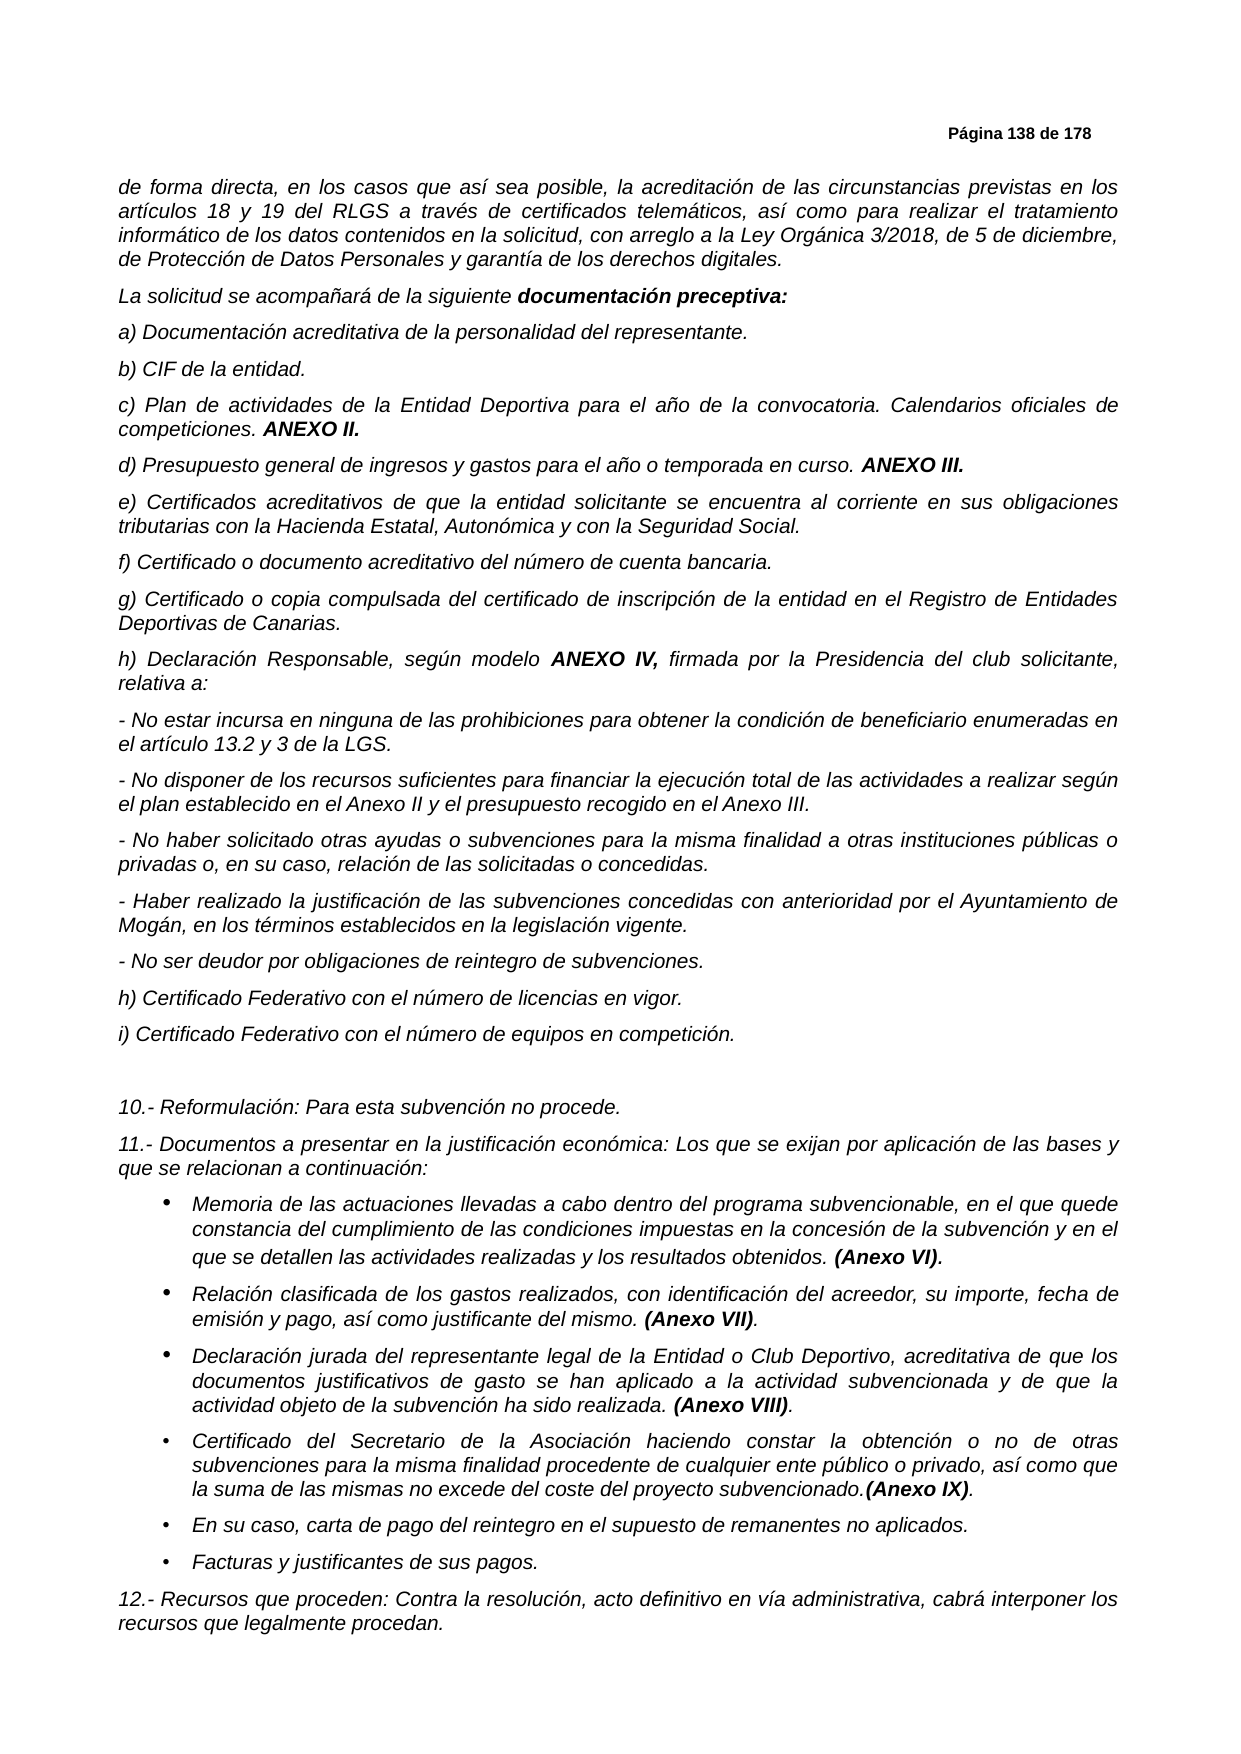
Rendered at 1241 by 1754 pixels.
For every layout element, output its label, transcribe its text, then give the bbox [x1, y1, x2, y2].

list En su caso, carta de pago del reintegro en el supuesto de remanentes no aplicados. [162, 1513, 1122, 1537]
text f) Certificado o documento acreditativo del número de cuenta bancaria. [118, 550, 1122, 574]
text e) Certificados acreditativos de que la entidad solicitante se encuentra al corriente en sus obligaciones tributarias con la Hacienda Estatal, Autonómica y con la Seguridad Social. [118, 490, 1122, 538]
text 10.- Reformulación: Para esta subvención no procede. [118, 1095, 1122, 1119]
text h) Certificado Federativo con el número de licencias en vigor. [118, 986, 1122, 1009]
text 12.- Recursos que proceden: Contra la resolución, acto definitivo en vía administrativa, cabrá interponer los recursos que legalmente procedan. [118, 1586, 1122, 1634]
text - No disponer de los recursos suficientes para financiar la ejecución total de las actividades a realizar según el plan establecido en el Anexo II y el presupuesto recogido en el Anexo III. [118, 768, 1122, 816]
text La solicitud se acompañará de la siguiente documentación preceptiva: [118, 283, 1122, 307]
text de forma directa, en los casos que así sea posible, la acreditación de las circunstancias previstas en los artículos 18 y 19 del RLGS a través de certificados telemáticos, así como para realizar el tratamiento informático de los datos contenidos en la solicitud, con arreglo a la Ley Orgánica 3/2018, de 5 de diciembre, de Protección de Datos Personales y garantía de los derechos digitales. [118, 175, 1122, 271]
list Certificado del Secretario de la Asociación haciendo constar la obtención o no de otras subvenciones para la misma finalidad procedente de cualquier ente público o privado, así como que la suma de las mismas no excede del coste del proyecto subvencionado.(Anexo IX). [162, 1429, 1122, 1501]
text h) Declaración Responsable, según modelo ANEXO IV, firmada por la Presidencia del club solicitante, relativa a: [118, 647, 1122, 695]
text g) Certificado o copia compulsada del certificado de inscripción de la entidad en el Registro de Entidades Deportivas de Canarias. [118, 587, 1122, 634]
text i) Certificado Federativo con el número de equipos en competición. [118, 1022, 1122, 1046]
list Relación clasificada de los gastos realizados, con identificación del acreedor, su importe, fecha de emisión y pago, así como justificante del mismo. (Anexo VII). [162, 1282, 1122, 1331]
text c) Plan de actividades de la Entidad Deportiva para el año de la convocatoria. Calendarios oficiales de competiciones. ANEXO II. [118, 393, 1122, 441]
text d) Presupuesto general de ingresos y gastos para el año o temporada en curso. ANEXO III. [118, 453, 1122, 477]
list Declaración jurada del representante legal de la Entidad o Club Deportivo, acreditativa de que los documentos justificativos de gasto se han aplicado a la actividad subvencionada y de que la actividad objeto de la subvención ha sido realizada. (Anexo VIII). [162, 1343, 1122, 1416]
text 11.- Documentos a presentar en la justificación económica: Los que se exijan por aplicación de las bases y que se relacionan a continuación: [118, 1131, 1122, 1179]
list Memoria de las actuaciones llevadas a cabo dentro del programa subvencionable, en el que quede constancia del cumplimiento de las condiciones impuestas en la concesión de la subvención y en el que se detallen las actividades realizadas y los resultados obtenidos. (Anexo VI). [162, 1192, 1122, 1269]
text - No estar incursa en ninguna de las prohibiciones para obtener la condición de beneficiario enumeradas en el artículo 13.2 y 3 de la LGS. [118, 707, 1122, 755]
text - No haber solicitado otras ayudas o subvenciones para la misma finalidad a otras instituciones públicas o privadas o, en su caso, relación de las solicitadas o concedidas. [118, 828, 1122, 876]
text - Haber realizado la justificación de las subvenciones concedidas con anterioridad por el Ayuntamiento de Mogán, en los términos establecidos en la legislación vigente. [118, 889, 1122, 937]
text b) CIF de la entidad. [118, 356, 1122, 380]
text a) Documentación acreditativa de la personalidad del representante. [118, 320, 1122, 344]
list Facturas y justificantes de sus pagos. [162, 1550, 1122, 1574]
text - No ser deudor por obligaciones de reintegro de subvenciones. [118, 949, 1122, 973]
